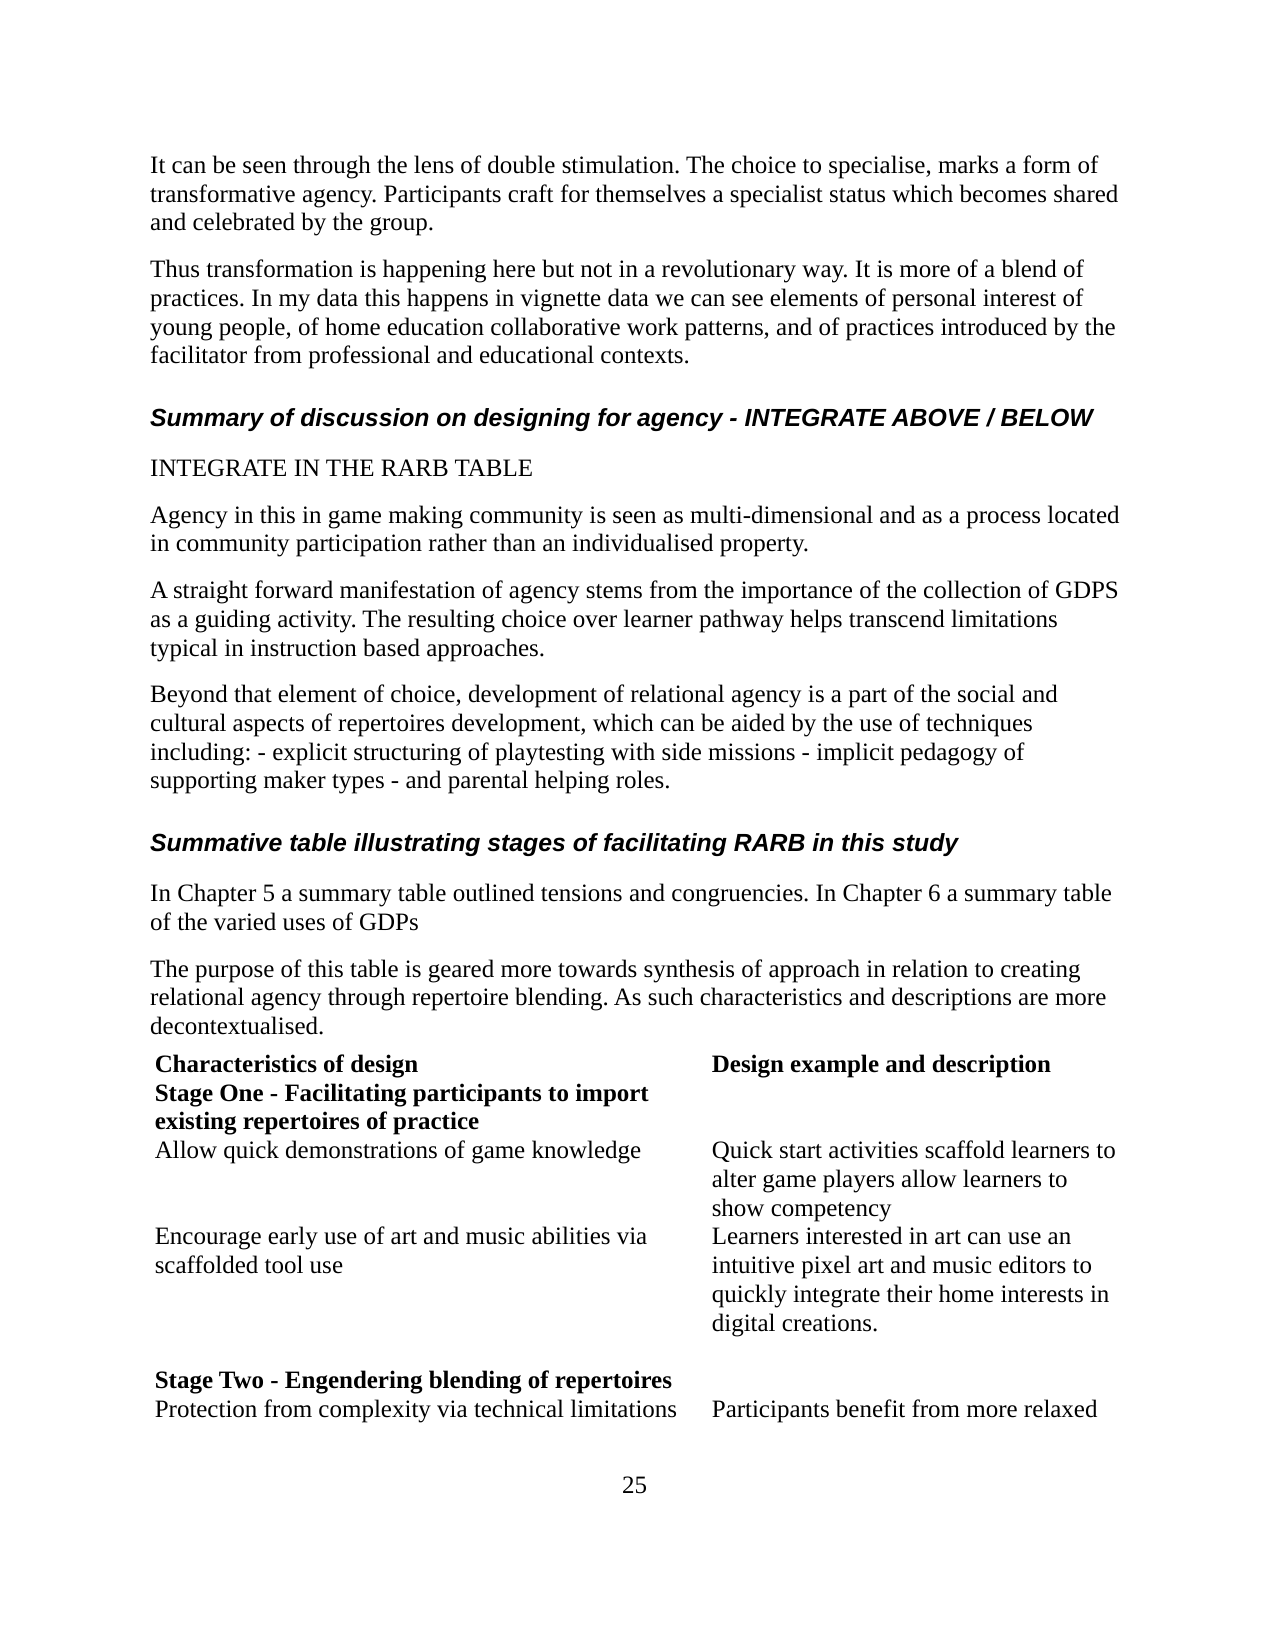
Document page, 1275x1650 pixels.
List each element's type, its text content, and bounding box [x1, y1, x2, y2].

table_cell Learners interested in art can use an intuitive pixel art and music editors to quickly integrate their home interests in digital creations. [707, 1221, 1125, 1336]
text The purpose of this table is geared more towards synthesis of approach in relation to creating relational agency through repertoire blending. As such characteristics and descriptions are more decontextualised. [150, 954, 1125, 1040]
table_cell Participants benefit from more relaxed [707, 1394, 1125, 1423]
subtitle Summative table illustrating stages of facilitating RARB in this study [150, 828, 1125, 857]
text In Chapter 5 a summary table outlined tensions and congruencies. In Chapter 6 a summary table of the varied uses of GDPs [150, 878, 1125, 936]
table_cell [707, 1365, 1125, 1394]
text INTEGRATE IN THE RARB TABLE [150, 453, 1125, 482]
table_cell [150, 1336, 707, 1365]
table_cell Quick start activities scaffold learners to alter game players allow learners to show competency [707, 1135, 1125, 1221]
table_cell [707, 1336, 1125, 1365]
table_cell Allow quick demonstrations of game knowledge [150, 1135, 707, 1221]
table_header Design example and description [707, 1049, 1125, 1078]
text A straight forward manifestation of agency stems from the importance of the collection of GDPS as a guiding activity. The resulting choice over learner pathway helps transcend limitations typical in instruction based approaches. [150, 575, 1125, 661]
table_cell Stage One - Facilitating participants to import existing repertoires of practice [150, 1078, 707, 1135]
subtitle Summary of discussion on designing for agency - INTEGRATE ABOVE / BELOW [150, 403, 1125, 432]
table_cell Stage Two - Engendering blending of repertoires [150, 1365, 707, 1394]
table_cell [707, 1078, 1125, 1135]
table_header Characteristics of design [150, 1049, 707, 1078]
text Agency in this in game making community is seen as multi-dimensional and as a process located in community participation rather than an individualised property. [150, 500, 1125, 557]
table_cell Protection from complexity via technical limitations [150, 1394, 707, 1423]
text Thus transformation is happening here but not in a revolutionary way. It is more of a blend of practices. In my data this happens in vignette data we can see elements of personal interest of young people, of home education collaborative work patterns, and of practices introduced by the facilitator from professional and educational contexts. [150, 254, 1125, 369]
text Beyond that element of choice, development of relational agency is a part of the social and cultural aspects of repertoires development, which can be aided by the use of techniques including: - explicit structuring of playtesting with side missions - implicit pedagogy of supporting maker types - and parental helping roles. [150, 679, 1125, 794]
table_cell Encourage early use of art and music abilities via scaffolded tool use [150, 1221, 707, 1336]
text It can be seen through the lens of double stimulation. The choice to specialise, marks a form of transformative agency. Participants craft for themselves a specialist status which becomes shared and celebrated by the group. [150, 150, 1125, 236]
